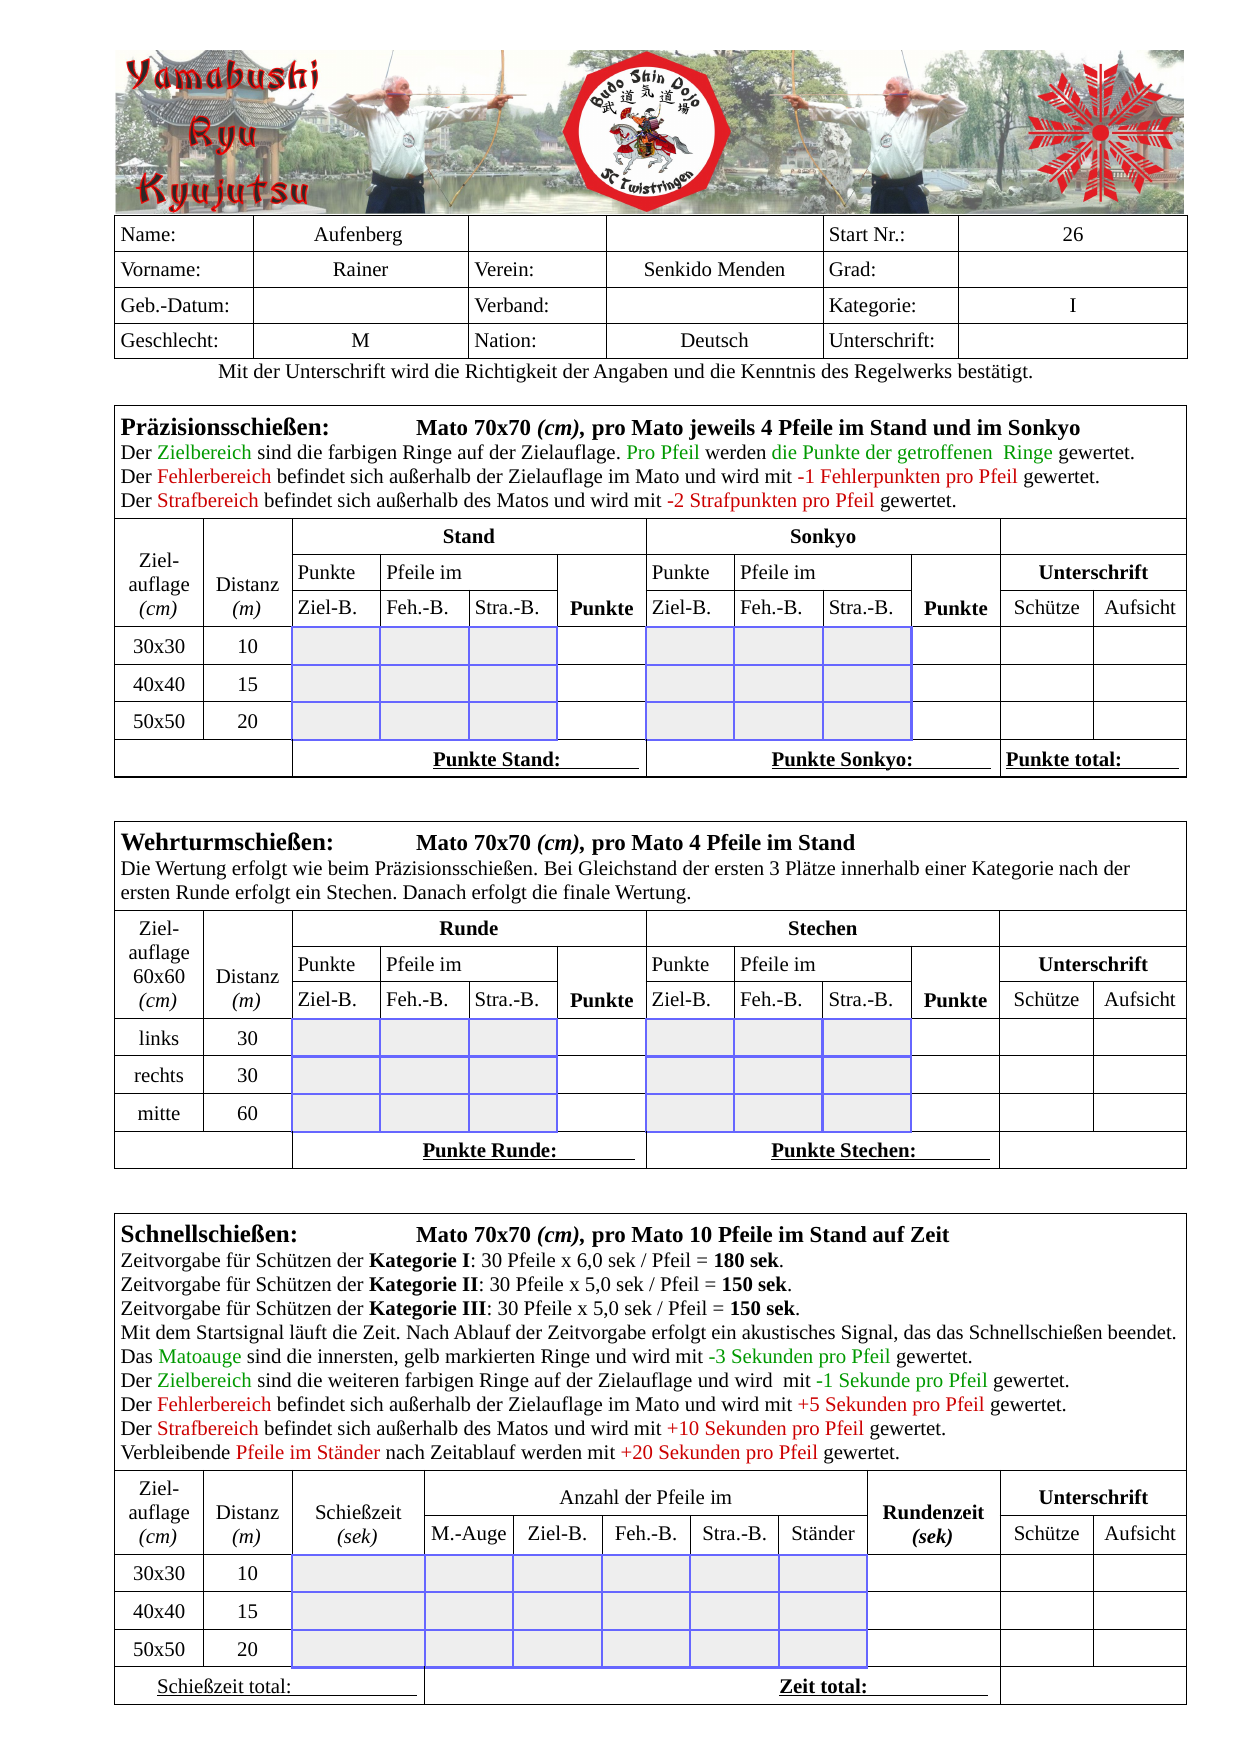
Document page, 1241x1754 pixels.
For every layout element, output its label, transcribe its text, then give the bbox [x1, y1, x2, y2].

table_cell [293, 703, 379, 739]
table_cell [1001, 665, 1093, 701]
table_cell 60 [204, 1094, 291, 1131]
table_cell [735, 1095, 821, 1131]
table_cell Ziel-B. [647, 982, 734, 1018]
table_cell Unterschrift [1001, 555, 1186, 589]
table_cell Punkte Stand: [293, 740, 646, 776]
table_cell [381, 1020, 468, 1055]
table_cell Punkte [558, 555, 646, 626]
table_cell Anzahl der Pfeile im [425, 1471, 867, 1515]
table_cell [780, 1593, 866, 1629]
table_cell [293, 1593, 424, 1629]
table_cell 30 [204, 1056, 291, 1093]
table_cell [470, 1020, 556, 1055]
table_cell [381, 703, 468, 739]
table_cell Aufsicht [1094, 1516, 1186, 1553]
table_cell Pfeile im [735, 555, 911, 589]
table_cell [293, 628, 379, 664]
table_cell [293, 666, 379, 701]
table_cell Pfeile im [735, 947, 911, 981]
table_cell [1094, 1630, 1186, 1666]
table_cell Pfeile im [381, 555, 557, 589]
table_cell [735, 1058, 821, 1093]
table_header Aufenberg [254, 216, 468, 251]
table_cell [514, 1593, 601, 1629]
table_cell [558, 1056, 645, 1093]
table_cell [691, 1631, 778, 1666]
picture [115, 50, 1184, 214]
table_cell Punkte [647, 947, 734, 981]
table_cell 15 [204, 665, 291, 701]
table_cell [558, 1019, 645, 1055]
table_cell [868, 1592, 1000, 1629]
table_cell Ziel-auflage (cm) [115, 519, 203, 626]
table_cell 50x50 [115, 702, 203, 739]
table_cell 30x30 [115, 1555, 203, 1591]
table_cell Aufsicht [1094, 591, 1186, 626]
table_cell Ziel-B. [647, 591, 734, 626]
table_cell [735, 1020, 821, 1055]
table_cell Rundenzeit (sek) [868, 1471, 1000, 1553]
table_cell [1094, 1592, 1186, 1629]
table_cell Ziel-B. [293, 982, 380, 1018]
table_header Präzisionsschießen: Mato 70x70 (cm), pro Mato jeweils 4 Pfeile im Stand und im Sonkyo Der Zielbereich sind die farbigen Ringe auf der Zielauflage. Pro Pfeil werden die Punkte der getroffenen Ringe gewertet. Der Fehlerbereich befindet sich außerhalb der Zielauflage im Mato und wird mit -1 Fehlerpunkten pro Pfeil gewertet. Der Strafbereich befindet sich außerhalb des Matos und wird mit -2 Strafpunkten pro Pfeil gewertet. [115, 406, 1186, 518]
table_cell Unterschrift [1000, 947, 1186, 981]
table_cell [1001, 1667, 1186, 1704]
table_cell Stand [293, 519, 646, 554]
table_cell Schießzeit (sek) [293, 1471, 424, 1553]
table_cell Grad: [824, 252, 958, 287]
table_cell [735, 703, 822, 739]
table_cell [1001, 702, 1093, 739]
table_cell Sonkyo [647, 519, 1000, 554]
table_cell 10 [204, 1555, 291, 1591]
table_cell [647, 1020, 733, 1055]
table_cell [558, 665, 645, 701]
text Mit der Unterschrift wird die Richtigkeit der Angaben und die Kenntnis des Regelwerks bestätigt. [128, 359, 1123, 383]
table_cell [824, 1020, 910, 1055]
table_cell [1000, 1094, 1093, 1131]
table_cell Ziel-auflage 60x60 (cm) [115, 911, 203, 1018]
table_cell [603, 1593, 689, 1629]
table_cell Feh.-B. [381, 591, 469, 626]
table_cell [780, 1556, 866, 1591]
table_cell [603, 1556, 689, 1591]
table_cell Ziel-B. [514, 1516, 602, 1553]
table_cell [381, 1058, 468, 1093]
table_cell [514, 1631, 601, 1666]
table_cell [381, 1095, 468, 1131]
table_cell [470, 1058, 556, 1093]
table_cell [293, 1058, 379, 1093]
table_cell Runde [293, 911, 646, 946]
table_cell Stra.-B. [470, 591, 557, 626]
table_cell Schütze [1001, 591, 1093, 626]
table_cell 40x40 [115, 1592, 203, 1629]
table_cell [1094, 1555, 1186, 1591]
table_cell [254, 288, 468, 322]
table_cell [1001, 1555, 1093, 1591]
table_cell [647, 1058, 733, 1093]
table_cell [470, 666, 556, 701]
table_cell Kategorie: [824, 288, 958, 322]
table_cell [1094, 1056, 1186, 1093]
table_cell [868, 1555, 1000, 1591]
table_cell [824, 1058, 910, 1093]
table_cell Zeit total: [425, 1667, 1000, 1704]
table_cell Nation: [469, 324, 606, 358]
table_cell [381, 666, 468, 701]
table_cell [691, 1593, 778, 1629]
table_cell Senkido Menden [607, 252, 823, 287]
table_cell 10 [204, 627, 291, 664]
table_cell Punkte total: [1001, 740, 1186, 776]
table_cell [115, 1132, 292, 1168]
table_cell Verband: [469, 288, 606, 322]
table_cell Vorname: [115, 252, 253, 287]
table_cell 30 [204, 1019, 291, 1055]
table_cell [735, 666, 822, 701]
table_cell [735, 628, 822, 664]
table_cell [558, 1094, 645, 1131]
table_cell [1094, 665, 1186, 701]
table_cell [912, 1094, 999, 1131]
table_cell Schütze [1000, 982, 1093, 1018]
table_header [469, 216, 606, 251]
table_cell Distanz (m) [204, 1471, 292, 1553]
table_header Schnellschießen: Mato 70x70 (cm), pro Mato 10 Pfeile im Stand auf Zeit Zeitvorgabe für Schützen der Kategorie I: 30 Pfeile x 6,0 sek / Pfeil = 180 sek. Zeitvorgabe für Schützen der Kategorie II: 30 Pfeile x 5,0 sek / Pfeil = 150 sek. Zeitvorgabe für Schützen der Kategorie III: 30 Pfeile x 5,0 sek / Pfeil = 150 sek. Mit dem Startsignal läuft die Zeit. Nach Ablauf der Zeitvorgabe erfolgt ein akustisches Signal, das das Schnellschießen beendet. Das Matoauge sind die innersten, gelb markierten Ringe und wird mit -3 Sekunden pro Pfeil gewertet. Der Zielbereich sind die weiteren farbigen Ringe auf der Zielauflage und wird mit -1 Sekunde pro Pfeil gewertet. Der Fehlerbereich befindet sich außerhalb der Zielauflage im Mato und wird mit +5 Sekunden pro Pfeil gewertet. Der Strafbereich befindet sich außerhalb des Matos und wird mit +10 Sekunden pro Pfeil gewertet. Verbleibende Pfeile im Ständer nach Zeitablauf werden mit +20 Sekunden pro Pfeil gewertet. [115, 1214, 1186, 1470]
table_cell Ziel-B. [293, 591, 380, 626]
table_cell [647, 703, 733, 739]
table_cell [293, 1556, 424, 1591]
table_cell 40x40 [115, 665, 203, 701]
table_cell Unterschrift [1001, 1471, 1186, 1515]
table_cell Punkte [912, 555, 1000, 626]
table_cell [780, 1631, 866, 1666]
table_cell [824, 628, 910, 664]
table_cell [647, 1095, 733, 1131]
table_cell 15 [204, 1592, 291, 1629]
table_cell [868, 1630, 1000, 1666]
table_cell Punkte [912, 947, 999, 1018]
table_cell [1094, 702, 1186, 739]
table_cell Geb.-Datum: [115, 288, 253, 322]
table_cell [603, 1631, 689, 1666]
table_cell I [959, 288, 1187, 322]
table_cell Punkte Runde: [293, 1132, 646, 1168]
table_cell 20 [204, 1630, 291, 1666]
table_cell [1001, 1630, 1093, 1666]
table_cell [1094, 627, 1186, 664]
table_cell Punkte [293, 555, 380, 589]
table_cell Punkte [647, 555, 734, 589]
table_cell [959, 324, 1187, 358]
table_cell [426, 1593, 512, 1629]
table_cell [1001, 1592, 1093, 1629]
table_cell Schütze [1001, 1516, 1093, 1553]
table_cell [470, 628, 556, 664]
table_cell Stra.-B. [824, 591, 911, 626]
table_cell Distanz (m) [204, 519, 292, 626]
table_header [607, 216, 823, 251]
table_cell [824, 666, 910, 701]
table_cell [691, 1556, 778, 1591]
table_cell [1000, 911, 1186, 946]
table_cell Punkte Stechen: [647, 1132, 999, 1168]
table_cell Pfeile im [381, 947, 557, 981]
table_cell Distanz (m) [204, 911, 292, 1018]
table_cell 20 [204, 702, 291, 739]
table_cell Aufsicht [1094, 982, 1186, 1018]
table_cell [514, 1556, 601, 1591]
table_cell [558, 627, 645, 664]
table_cell Punkte [558, 947, 646, 1018]
table_cell [381, 628, 468, 664]
table_cell links [115, 1019, 203, 1055]
table_cell [558, 702, 645, 739]
table_cell Ständer [779, 1516, 867, 1553]
table_cell [647, 628, 733, 664]
table_cell [426, 1556, 512, 1591]
table_cell Verein: [469, 252, 606, 287]
table_cell 30x30 [115, 627, 203, 664]
table_cell [426, 1631, 512, 1666]
table_cell [912, 1019, 999, 1055]
table_header 26 [959, 216, 1187, 251]
table_cell [824, 703, 910, 739]
table_cell Deutsch [607, 324, 823, 358]
table_cell Schießzeit total: [115, 1667, 424, 1704]
table_cell Stra.-B. [823, 982, 911, 1018]
table_cell M.-Auge [425, 1516, 513, 1553]
table_cell [912, 1056, 999, 1093]
table_cell [293, 1095, 379, 1131]
table_cell [470, 703, 556, 739]
table_cell Ziel-auflage (cm) [115, 1471, 203, 1553]
table_cell Unterschrift: [824, 324, 958, 358]
table_cell [1000, 1132, 1186, 1168]
table_cell Stechen [647, 911, 999, 946]
table_cell [1000, 1019, 1093, 1055]
table_cell [1000, 1056, 1093, 1093]
table_cell Feh.-B. [381, 982, 469, 1018]
table_cell [293, 1020, 379, 1055]
table_header Name: [115, 216, 253, 251]
table_cell Punkte Sonkyo: [647, 740, 1000, 776]
table_cell [647, 666, 733, 701]
table_cell Stra.-B. [470, 982, 557, 1018]
table_cell Stra.-B. [691, 1516, 778, 1553]
table_cell Feh.-B. [735, 591, 823, 626]
table_cell 50x50 [115, 1630, 203, 1666]
table_cell [913, 627, 1000, 664]
table_cell [607, 288, 823, 322]
table_cell [470, 1095, 556, 1131]
table_cell [959, 252, 1187, 287]
table_header Start Nr.: [824, 216, 958, 251]
table_cell [1094, 1094, 1186, 1131]
table_header Wehrturmschießen: Mato 70x70 (cm), pro Mato 4 Pfeile im Stand Die Wertung erfolgt wie beim Präzisionsschießen. Bei Gleichstand der ersten 3 Plätze innerhalb einer Kategorie nach der ersten Runde erfolgt ein Stechen. Danach erfolgt die finale Wertung. [115, 822, 1186, 910]
table_cell rechts [115, 1056, 203, 1093]
table_cell Feh.-B. [735, 982, 822, 1018]
table_cell [824, 1095, 910, 1131]
table_cell [1094, 1019, 1186, 1055]
table_cell [1001, 519, 1186, 554]
table_cell [115, 740, 292, 776]
table_cell [1001, 627, 1093, 664]
table_cell [913, 702, 1000, 739]
table_cell [293, 1631, 424, 1666]
table_cell mitte [115, 1094, 203, 1131]
table_cell Rainer [254, 252, 468, 287]
table_cell Geschlecht: [115, 324, 253, 358]
table_cell Feh.-B. [603, 1516, 690, 1553]
table_cell Punkte [293, 947, 380, 981]
table_cell [913, 665, 1000, 701]
table_cell M [254, 324, 468, 358]
